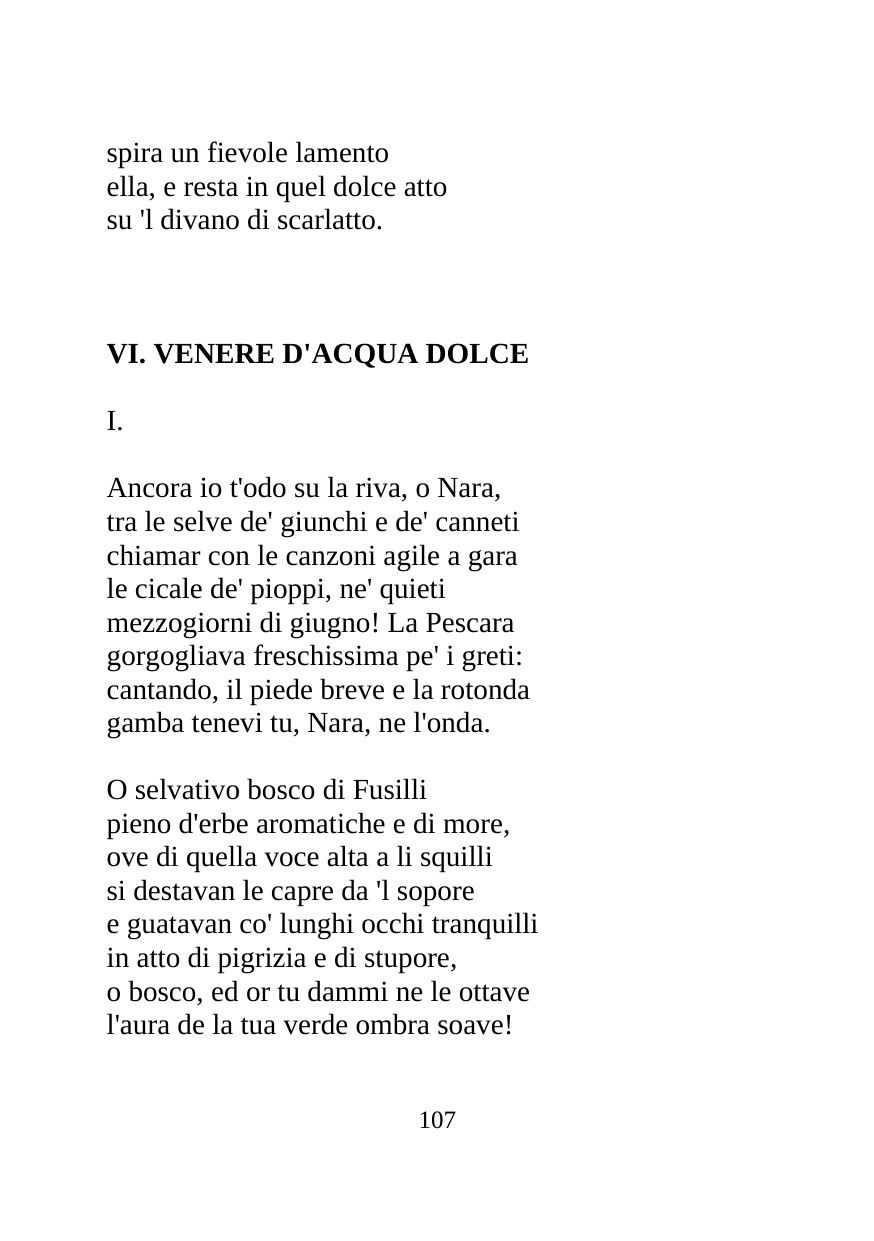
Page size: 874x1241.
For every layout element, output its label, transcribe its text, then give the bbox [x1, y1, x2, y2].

text Ancora io t'odo su la riva, o Nara, [106, 471, 768, 504]
text chiamar con le canzoni agile a gara [106, 538, 768, 571]
text o bosco, ed or tu dammi ne le ottave [106, 974, 768, 1007]
text ella, e resta in quel dolce atto [106, 169, 768, 202]
text cantando, il piede breve e la rotonda [106, 672, 768, 705]
text pieno d'erbe aromatiche e di more, [106, 806, 768, 839]
text mezzogiorni di giugno! La Pescara [106, 605, 768, 638]
text O selvativo bosco di Fusilli [106, 772, 768, 806]
text tra le selve de' giunchi e de' canneti [106, 504, 768, 538]
text ove di quella voce alta a li squilli [106, 839, 768, 873]
text su 'l divano di scarlatto. [106, 202, 768, 236]
text le cicale de' pioppi, ne' quieti [106, 571, 768, 605]
text VI. VENERE D'ACQUA DOLCE [106, 336, 768, 370]
text l'aura de la tua verde ombra soave! [106, 1007, 768, 1041]
text gamba tenevi tu, Nara, ne l'onda. [106, 705, 768, 739]
text I. [106, 403, 768, 437]
text spira un fievole lamento [106, 135, 768, 169]
text in atto di pigrizia e di stupore, [106, 940, 768, 974]
text e guatavan co' lunghi occhi tranquilli [106, 907, 768, 940]
text gorgogliava freschissima pe' i greti: [106, 638, 768, 672]
text si destavan le capre da 'l sopore [106, 873, 768, 907]
